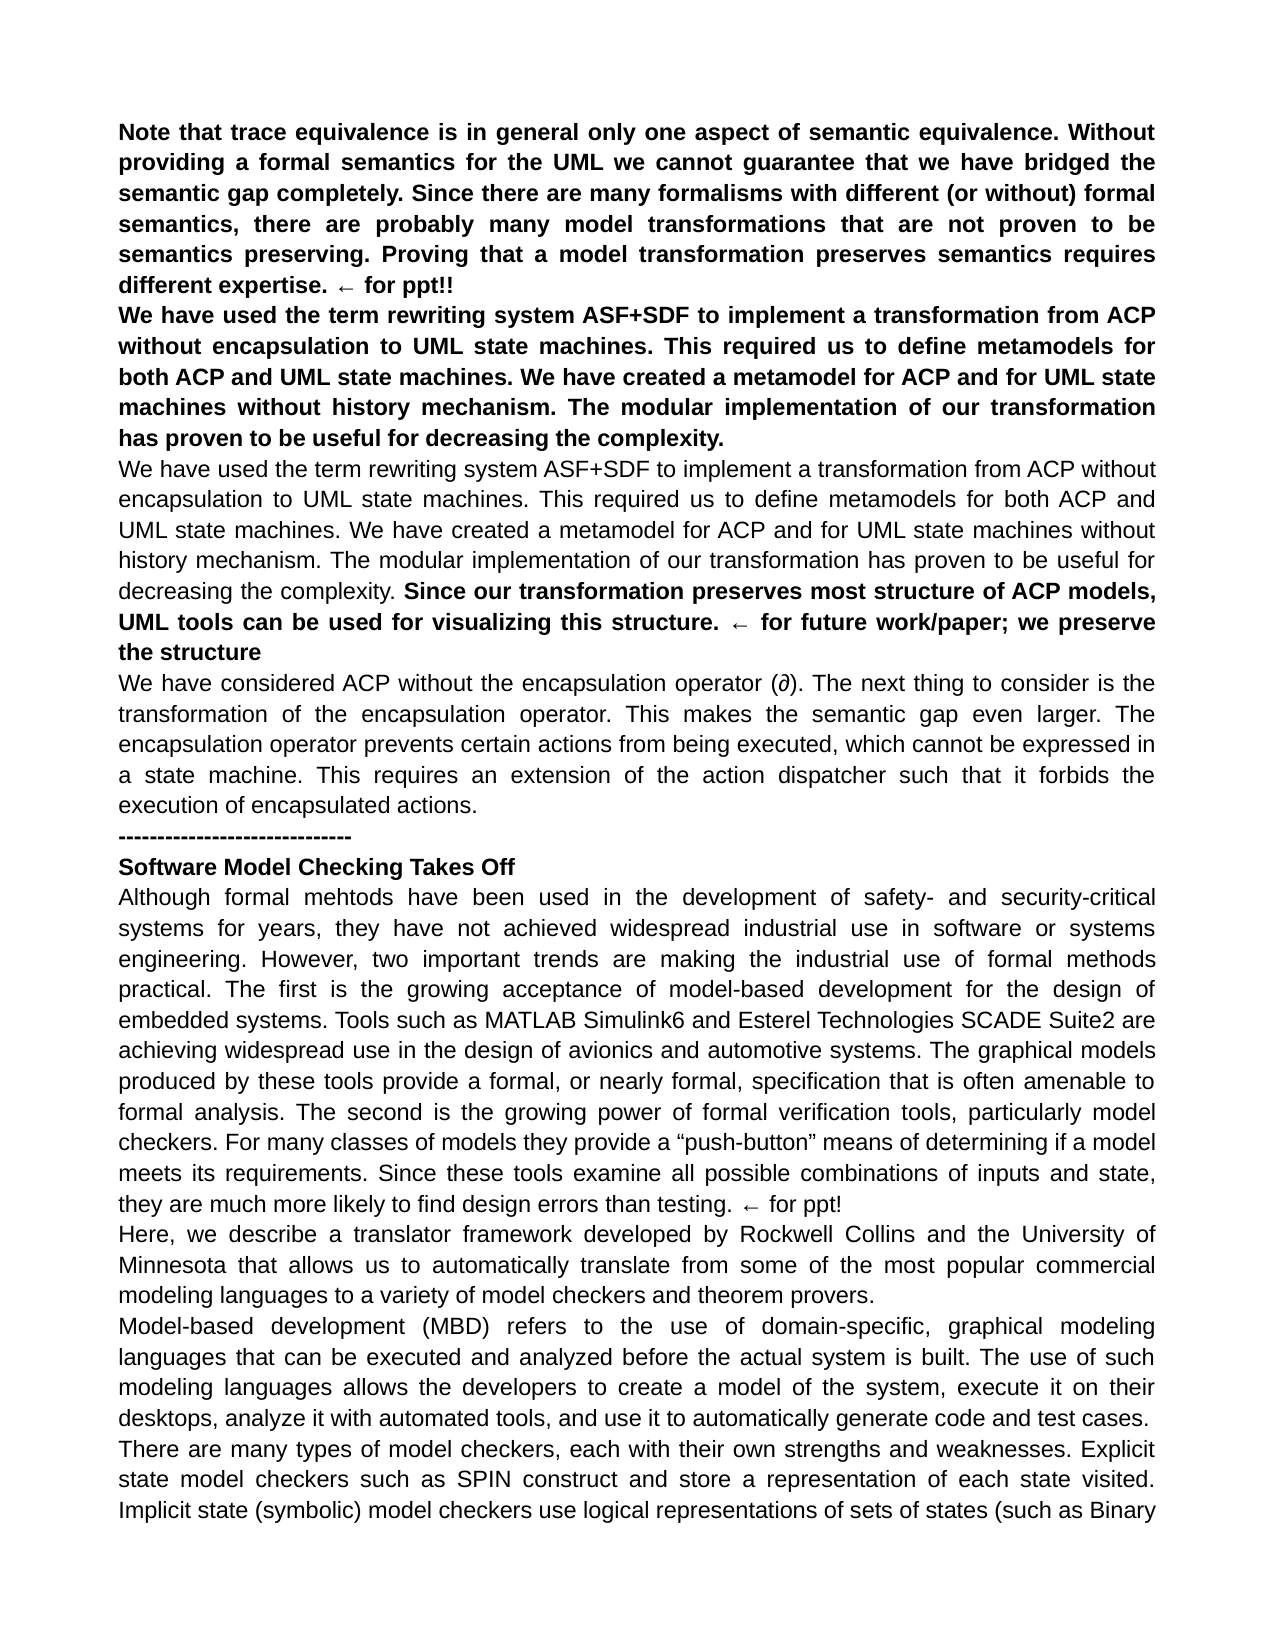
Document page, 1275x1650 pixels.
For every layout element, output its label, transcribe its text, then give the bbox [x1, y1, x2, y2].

text We have used the term rewriting system ASF+SDF to implement a transformation from ACP without encapsulation to UML state machines. This required us to define metamodels for both ACP and UML state machines. We have created a metamodel for ACP and for UML state machines without history mechanism. The modular implementation of our transformation has proven to be useful for decreasing the complexity. [118, 302, 1157, 451]
text Model-based development (MBD) refers to the use of domain-specific, graphical modeling languages that can be executed and analyzed before the actual system is built. The use of such modeling languages allows the developers to create a model of the system, execute it on their desktops, analyze it with automated tools, and use it to automatically generate code and test cases. [118, 1312, 1157, 1431]
text There are many types of model checkers, each with their own strengths and weaknesses. Explicit state model checkers such as SPIN construct and store a representation of each state visited. Implicit state (symbolic) model checkers use logical representations of sets of states (such as Binary [118, 1435, 1157, 1523]
text ------------------------------ [118, 822, 1157, 849]
text Software Model Checking Takes Off [118, 853, 1157, 880]
text Note that trace equivalence is in general only one aspect of semantic equivalence. Without providing a formal semantics for the UML we cannot guarantee that we have bridged the semantic gap completely. Since there are many formalisms with different (or without) formal semantics, there are probably many model transformations that are not proven to be semantics preserving. Proving that a model transformation preserves semantics requires different expertise. ← for ppt!! [118, 118, 1157, 298]
text Although formal mehtods have been used in the development of safety- and security-critical systems for years, they have not achieved widespread industrial use in software or systems engineering. However, two important trends are making the industrial use of formal methods practical. The first is the growing acceptance of model-based development for the design of embedded systems. Tools such as MATLAB Simulink6 and Esterel Technologies SCADE Suite2 are achieving widespread use in the design of avionics and automotive systems. The graphical models produced by these tools provide a formal, or nearly formal, specification that is often amenable to formal analysis. The second is the growing power of formal verification tools, particularly model checkers. For many classes of models they provide a “push-button” means of determining if a model meets its requirements. Since these tools examine all possible combinations of inputs and state, they are much more likely to find design errors than testing. ← for ppt! [118, 884, 1157, 1217]
text We have used the term rewriting system ASF+SDF to implement a transformation from ACP without encapsulation to UML state machines. This required us to define metamodels for both ACP and UML state machines. We have created a metamodel for ACP and for UML state machines without history mechanism. The modular implementation of our transformation has proven to be useful for decreasing the complexity. Since our transformation preserves most structure of ACP models, UML tools can be used for visualizing this structure. ← for future work/paper; we preserve the structure [118, 455, 1157, 666]
text Here, we describe a translator framework developed by Rockwell Collins and the University of Minnesota that allows us to automatically translate from some of the most popular commercial modeling languages to a variety of model checkers and theorem provers. [118, 1221, 1157, 1309]
text We have considered ACP without the encapsulation operator (∂). The next thing to consider is the transformation of the encapsulation operator. This makes the semantic gap even larger. The encapsulation operator prevents certain actions from being executed, which cannot be expressed in a state machine. This requires an extension of the action dispatcher such that it forbids the execution of encapsulated actions. [118, 669, 1157, 819]
